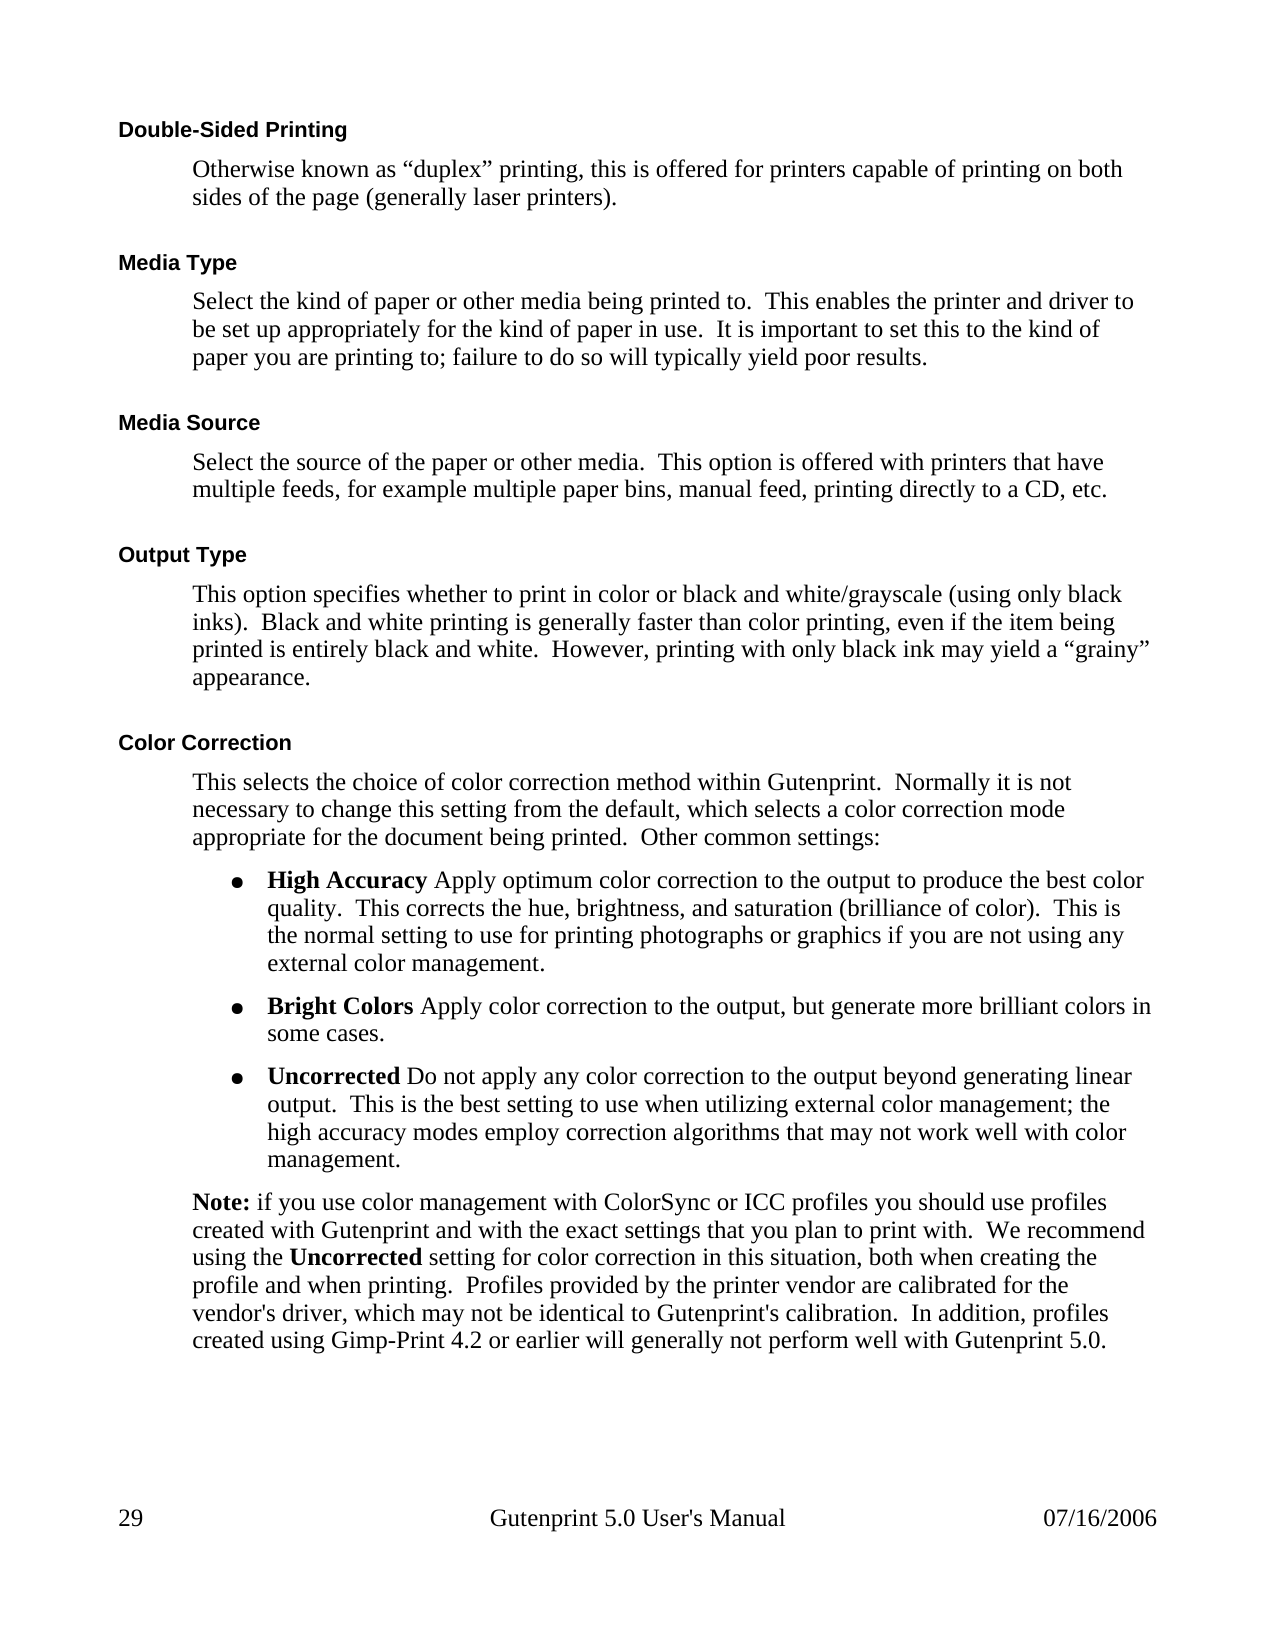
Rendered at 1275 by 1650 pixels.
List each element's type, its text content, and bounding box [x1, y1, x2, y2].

list Bright Colors Apply color correction to the output, but generate more brilliant colors in some cases. [229, 992, 1157, 1047]
text Otherwise known as “duplex” printing, this is offered for printers capable of printing on both sides of the page (generally laser printers). [192, 155, 1157, 211]
text This selects the choice of color correction method within Gutenprint. Normally it is not necessary to change this setting from the default, which selects a color correction mode appropriate for the document being printed. Other common settings: [192, 768, 1157, 851]
subtitle Double-Sided Printing [118, 118, 1157, 143]
subtitle Media Source [118, 411, 1157, 435]
list High Accuracy Apply optimum color correction to the output to produce the best color quality. This corrects the hue, brightness, and saturation (brilliance of color). This is the normal setting to use for printing photographs or graphics if you are not using any external color management. [229, 866, 1157, 977]
subtitle Output Type [118, 543, 1157, 567]
subtitle Media Type [118, 251, 1157, 275]
text Select the kind of paper or other media being printed to. This enables the printer and driver to be set up appropriately for the kind of paper in use. It is important to set this to the kind of paper you are printing to; failure to do so will typically yield poor results. [192, 287, 1157, 371]
list Uncorrected Do not apply any color correction to the output beyond generating linear output. This is the best setting to use when utilizing external color management; the high accuracy modes employ correction algorithms that may not work well with color management. [229, 1062, 1157, 1173]
subtitle Color Correction [118, 731, 1157, 755]
text Note: if you use color management with ColorSync or ICC profiles you should use profiles created with Gutenprint and with the exact settings that you plan to print with. We recommend using the Uncorrected setting for color correction in this situation, both when creating the profile and when printing. Profiles provided by the printer vendor are calibrated for the vendor's driver, which may not be identical to Gutenprint's calibration. In addition, profiles created using Gimp-Print 4.2 or earlier will generally not perform well with Gutenprint 5.0. [192, 1188, 1157, 1354]
text Select the source of the paper or other media. This option is offered with printers that have multiple feeds, for example multiple paper bins, manual feed, printing directly to a CD, etc. [192, 448, 1157, 503]
text This option specifies whether to print in color or black and white/grayscale (using only black inks). Black and white printing is generally faster than color printing, even if the item being printed is entirely black and white. However, printing with only black ink may yield a “grainy” appearance. [192, 580, 1157, 691]
